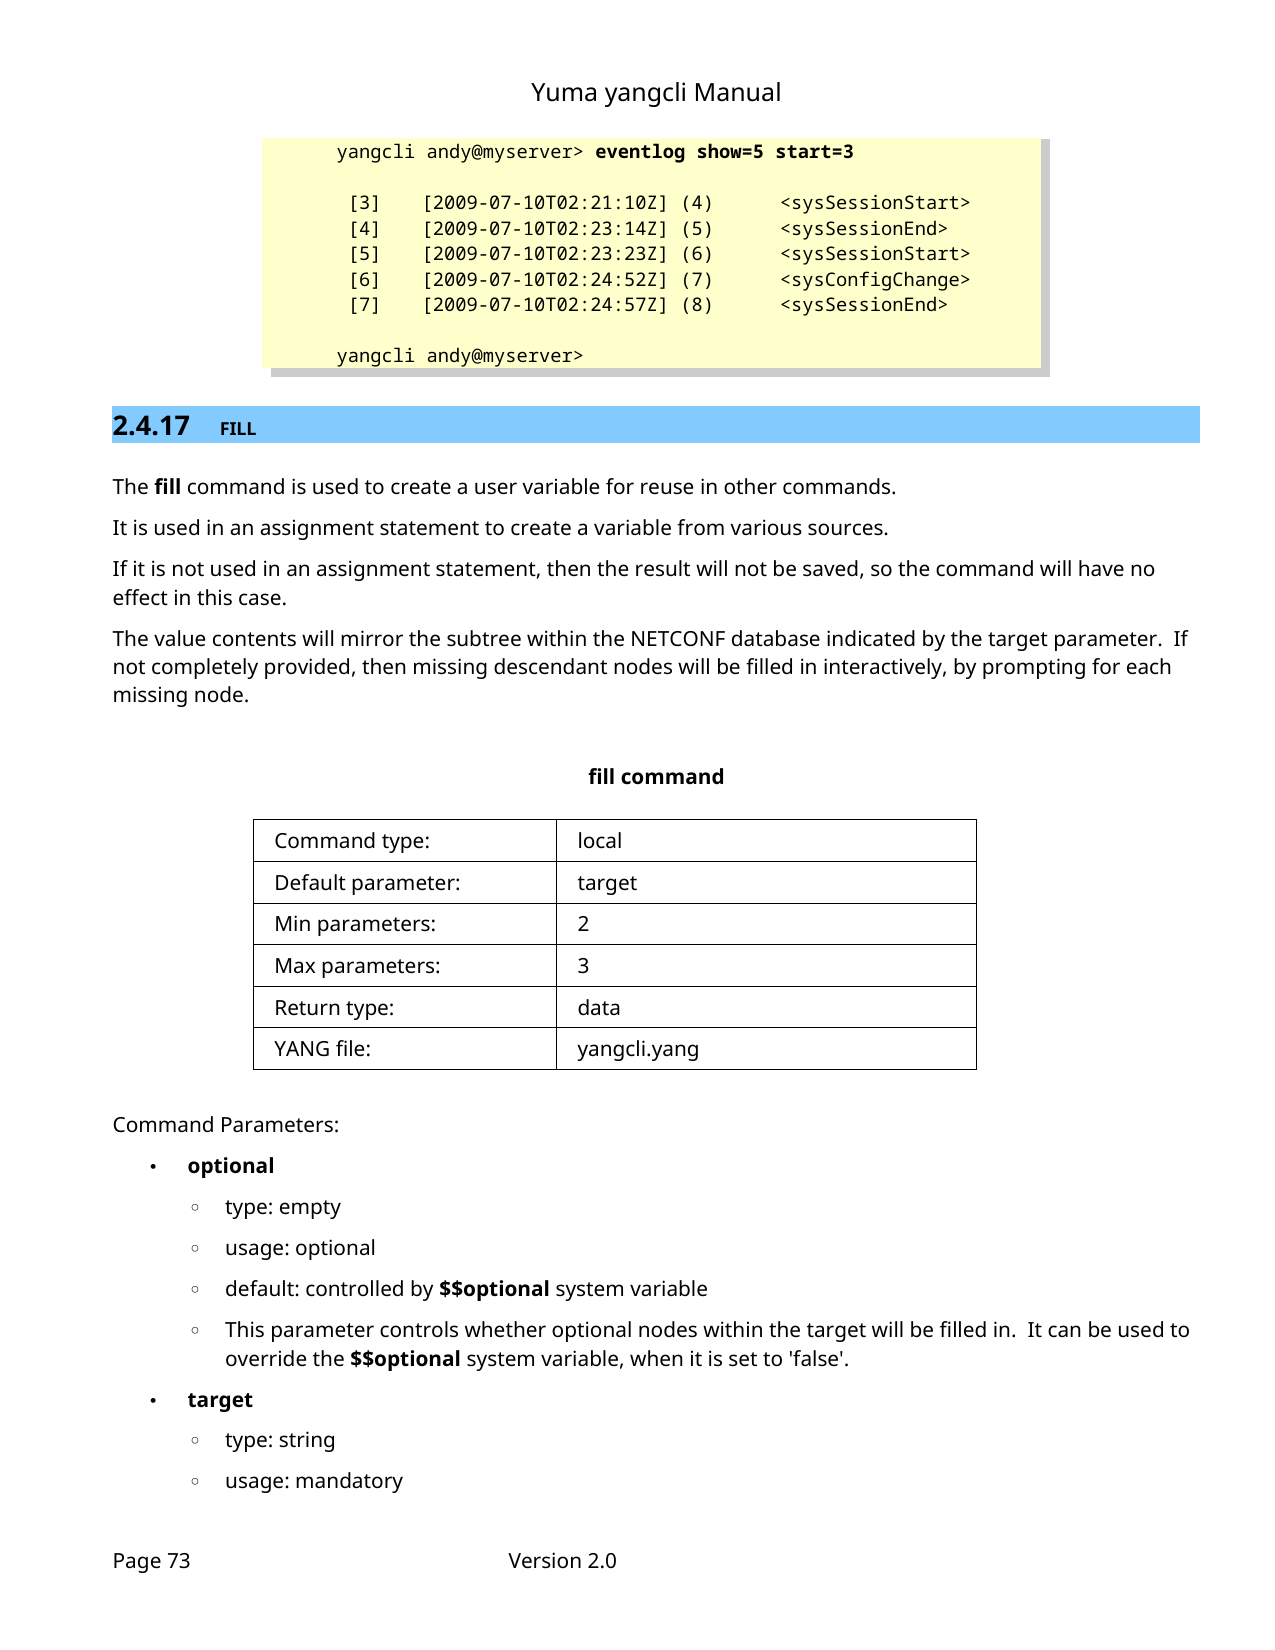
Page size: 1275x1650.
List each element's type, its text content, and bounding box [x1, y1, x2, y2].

table_cell target [557, 862, 976, 902]
table_header Command type: [254, 820, 556, 861]
text yangcli andy@myserver> [262, 343, 1041, 368]
text [5] [2009-07-10T02:23:23Z] (6) <sysSessionStart> [262, 241, 1041, 266]
text [7] [2009-07-10T02:24:57Z] (8) <sysSessionEnd> [262, 292, 1041, 317]
list optional [150, 1152, 1200, 1180]
table_cell yangcli.yang [557, 1028, 976, 1069]
table_cell Return type: [254, 987, 556, 1027]
text [4] [2009-07-10T02:23:14Z] (5) <sysSessionEnd> [262, 215, 1041, 241]
text If it is not used in an assignment statement, then the result will not be saved, so the command will have no effect in this case. [112, 554, 1200, 611]
list This parameter controls whether optional nodes within the target will be filled in. It can be used to override the $$optional system variable, when it is set to 'false'. [187, 1315, 1200, 1372]
table_cell Default parameter: [254, 862, 556, 902]
table_cell data [557, 987, 976, 1027]
list usage: mandatory [187, 1467, 1200, 1495]
table_cell 2 [557, 904, 976, 944]
subtitle fill [112, 406, 1200, 443]
table_header local [557, 820, 976, 861]
text [6] [2009-07-10T02:24:52Z] (7) <sysConfigChange> [262, 266, 1041, 292]
table_cell 3 [557, 945, 976, 986]
table_cell Min parameters: [254, 904, 556, 944]
text [3] [2009-07-10T02:21:10Z] (4) <sysSessionStart> [262, 189, 1041, 215]
list target [150, 1385, 1200, 1413]
subtitle fill command [127, 762, 1185, 791]
table_cell Max parameters: [254, 945, 556, 986]
list type: empty [187, 1192, 1200, 1221]
list type: string [187, 1426, 1200, 1454]
text It is used in an assignment statement to create a variable from various sources. [112, 513, 1200, 542]
text The value contents will mirror the subtree within the NETCONF database indicated by the target parameter. If not completely provided, then missing descendant nodes will be filled in interactively, by prompting for each missing node. [112, 624, 1200, 709]
text yangcli andy@myserver> eventlog show=5 start=3 [262, 138, 1041, 164]
list usage: optional [187, 1233, 1200, 1262]
table_cell YANG file: [254, 1028, 556, 1069]
text The fill command is used to create a user variable for reuse in other commands. [112, 472, 1200, 501]
text Command Parameters: [112, 1111, 1200, 1139]
list default: controlled by $$optional system variable [187, 1274, 1200, 1303]
